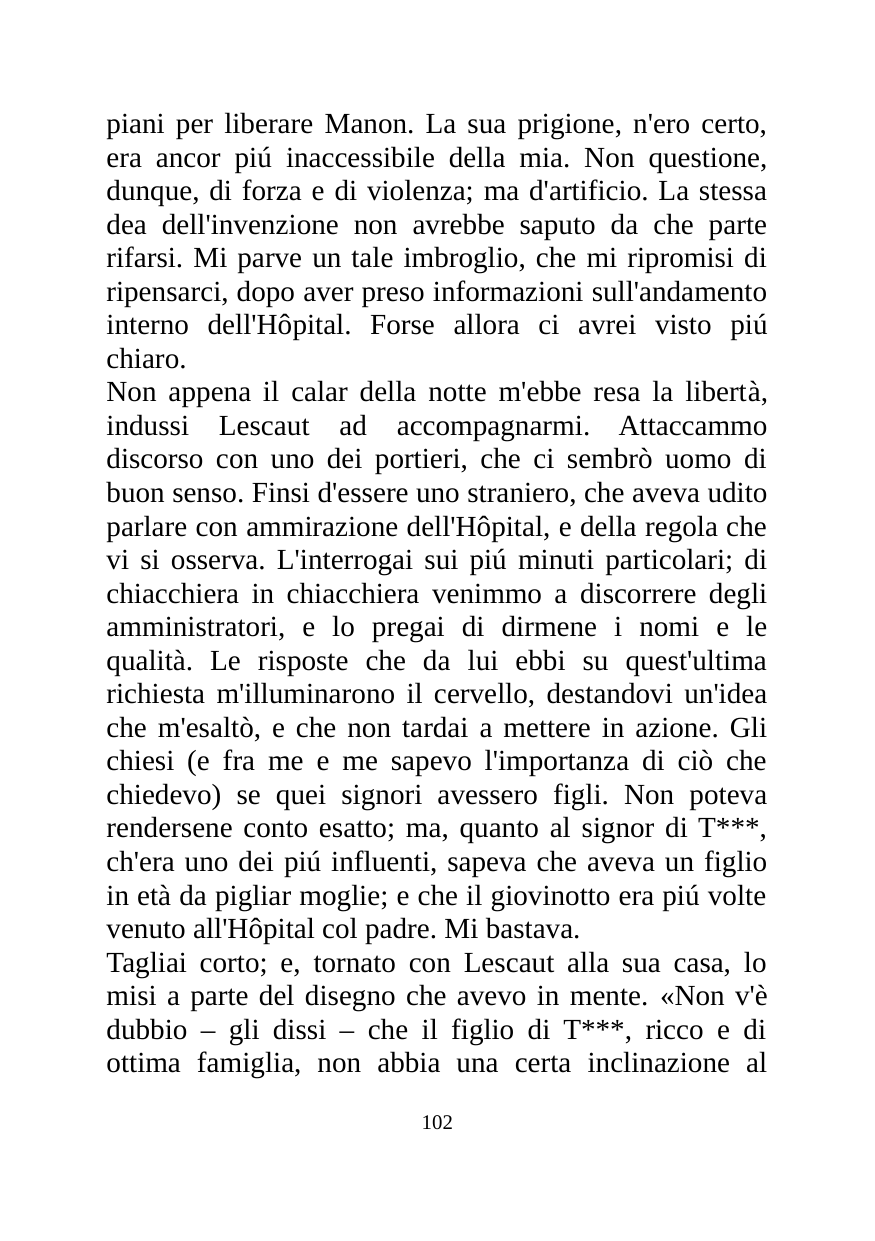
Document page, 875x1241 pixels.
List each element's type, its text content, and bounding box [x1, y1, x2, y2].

text Non appena il calar della notte m'ebbe resa la libertà, indussi Lescaut ad accompagnarmi. Attaccammo discorso con uno dei portieri, che ci sembrò uomo di buon senso. Finsi d'essere uno straniero, che aveva udito parlare con ammirazione dell'Hôpital, e della regola che vi si osserva. L'interrogai sui piú minuti particolari; di chiacchiera in chiacchiera venimmo a discorrere degli amministratori, e lo pregai di dirmene i nomi e le qualità. Le risposte che da lui ebbi su quest'ultima richiesta m'illuminarono il cervello, destandovi un'idea che m'esaltò, e che non tardai a mettere in azione. Gli chiesi (e fra me e me sapevo l'importanza di ciò che chiedevo) se quei signori avessero figli. Non poteva rendersene conto esatto; ma, quanto al signor di T***, ch'era uno dei piú influenti, sapeva che aveva un figlio in età da pigliar moglie; e che il giovinotto era piú volte venuto all'Hôpital col padre. Mi bastava. [106, 374, 768, 945]
text piani per liberare Manon. La sua prigione, n'ero certo, era ancor piú inaccessibile della mia. Non questione, dunque, di forza e di violenza; ma d'artificio. La stessa dea dell'invenzione non avrebbe saputo da che parte rifarsi. Mi parve un tale imbroglio, che mi ripromisi di ripensarci, dopo aver preso informazioni sull'andamento interno dell'Hôpital. Forse allora ci avrei visto piú chiaro. [106, 106, 768, 374]
text Tagliai corto; e, tornato con Lescaut alla sua casa, lo misi a parte del disegno che avevo in mente. «Non v'è dubbio ‒ gli dissi ‒ che il figlio di T***, ricco e di ottima famiglia, non abbia una certa inclinazione al [106, 945, 768, 1079]
